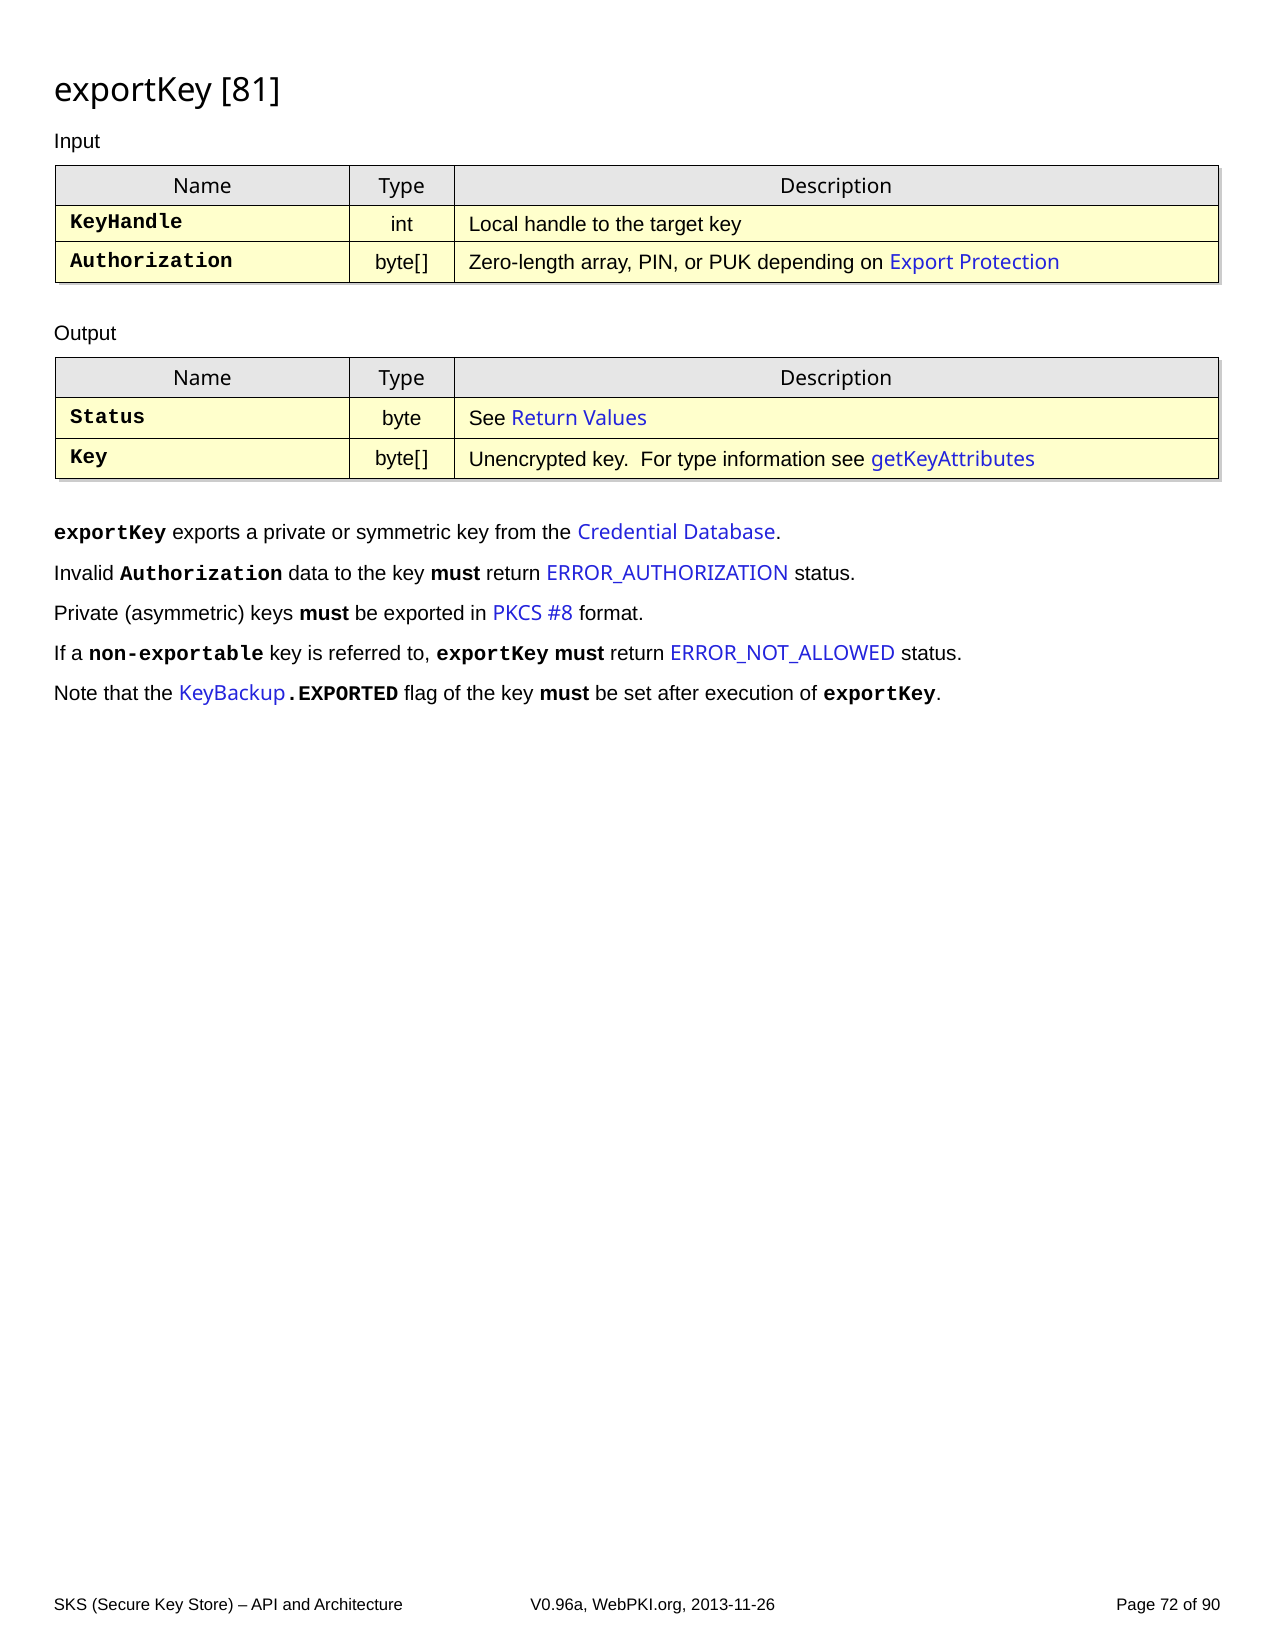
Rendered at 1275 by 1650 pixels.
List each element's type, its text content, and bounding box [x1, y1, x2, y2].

table_cell int [350, 206, 454, 241]
table_header Type [350, 166, 454, 205]
table_cell See Return Values [455, 398, 1218, 438]
text Output [54, 321, 1221, 345]
text Invalid Authorization data to the key must return ERROR_AUTHORIZATION status. [54, 558, 1221, 586]
table_cell Authorization [56, 242, 349, 282]
table_cell KeyHandle [56, 206, 349, 241]
text If a non-exportable key is referred to, exportKey must return ERROR_NOT_ALLOWED status. [54, 638, 1221, 667]
text Input [54, 129, 1221, 153]
table_header Type [350, 358, 454, 397]
table_cell byte⁮[ ] [350, 242, 454, 282]
subtitle exportKey [81] [54, 66, 1221, 111]
table_header Description [455, 358, 1218, 397]
table_header Name [56, 166, 349, 205]
table_cell Zero-length array, PIN, or PUK depending on Export Protection [455, 242, 1218, 282]
table_header Description [455, 166, 1218, 205]
text Private (asymmetric) keys must be exported in PKCS #8 format. [54, 598, 1221, 626]
table_cell byte [350, 398, 454, 438]
text exportKey exports a private or symmetric key from the Credential Database. [54, 517, 1221, 546]
table_header Name [56, 358, 349, 397]
text Note that the KeyBackup.EXPORTED flag of the key must be set after execution of exportKey. [54, 678, 1221, 707]
table_cell Local handle to the target key [455, 206, 1218, 241]
table_cell Key [56, 439, 349, 478]
table_cell Status [56, 398, 349, 438]
table_cell byte⁮[ ] [350, 439, 454, 478]
table_cell Unencrypted key. For type information see getKeyAttributes [455, 439, 1218, 478]
